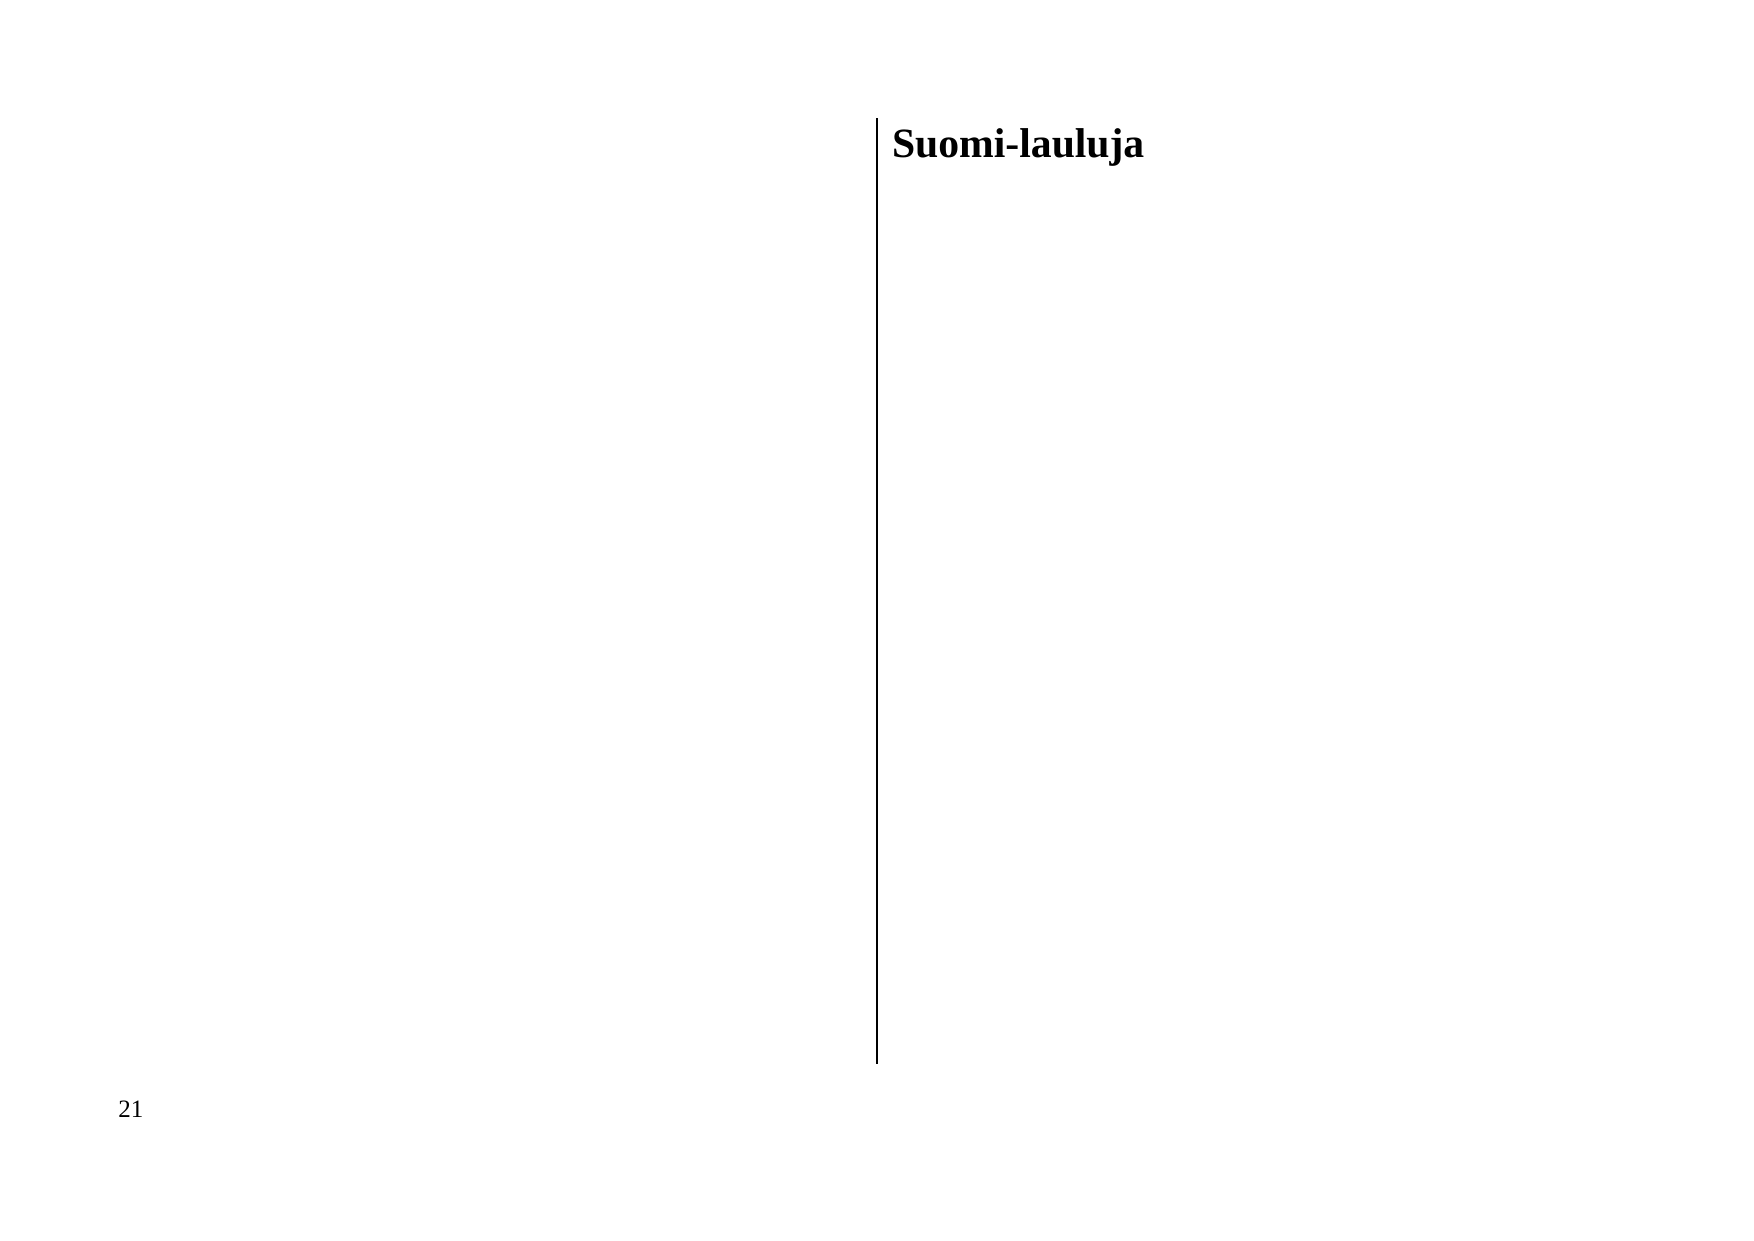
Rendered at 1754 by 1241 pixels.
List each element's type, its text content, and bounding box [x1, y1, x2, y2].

text Suomi-lauluja [892, 118, 1635, 166]
